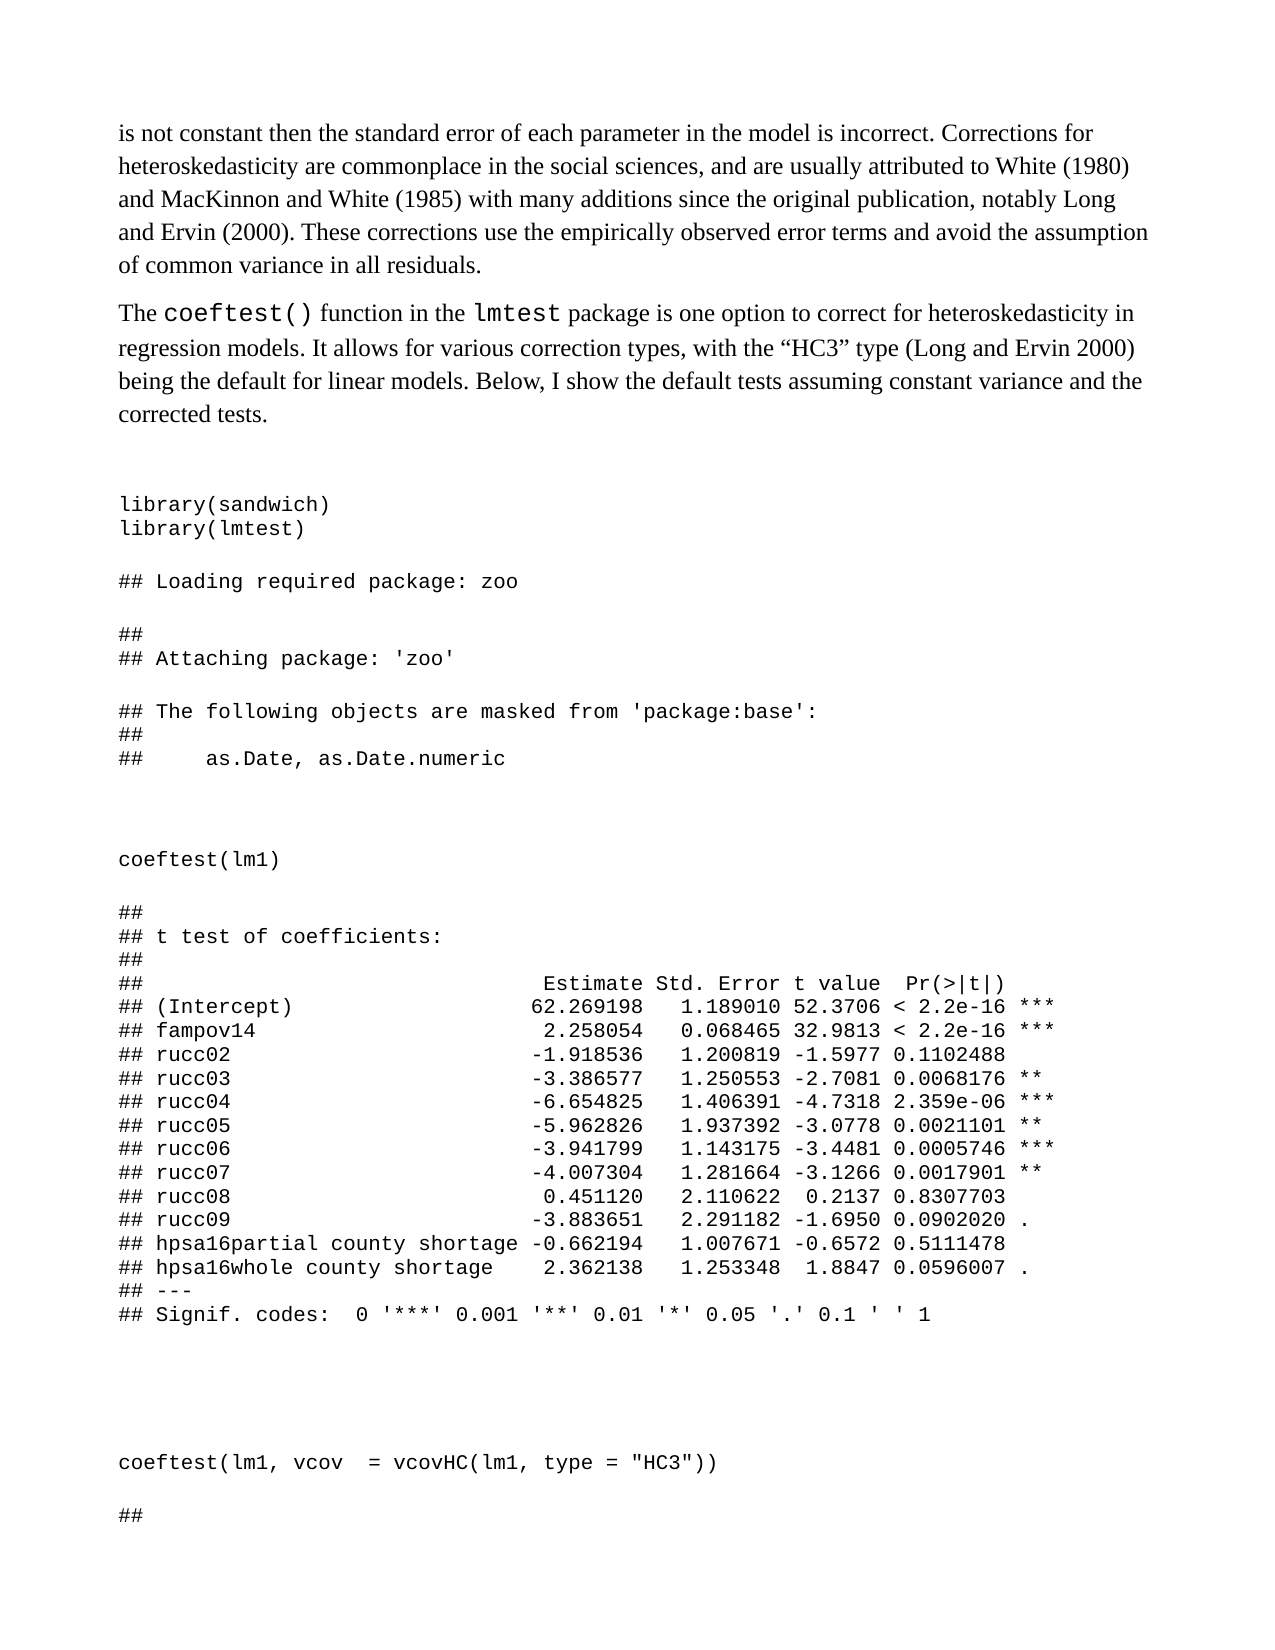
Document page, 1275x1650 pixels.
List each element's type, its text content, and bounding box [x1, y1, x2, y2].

text ## rucc09 -3.883651 2.291182 -1.6950 0.0902020 . [118, 1209, 1157, 1233]
text ## rucc06 -3.941799 1.143175 -3.4481 0.0005746 *** [118, 1138, 1157, 1162]
text coeftest(lm1) [118, 849, 1157, 872]
text ## (Intercept) 62.269198 1.189010 52.3706 < 2.2e-16 *** [118, 997, 1157, 1020]
text ## Loading required package: zoo [118, 571, 1157, 594]
text coeftest(lm1, vcov = vcovHC(lm1, type = "HC3")) [118, 1452, 1157, 1476]
text library(lmtest) [118, 518, 1157, 541]
text ## as.Date, as.Date.numeric [118, 748, 1157, 772]
text ## --- [118, 1280, 1157, 1304]
text ## fampov14 2.258054 0.068465 32.9813 < 2.2e-16 *** [118, 1020, 1157, 1044]
text is not constant then the standard error of each parameter in the model is incorrect. Corrections for heteroskedasticity are commonplace in the social sciences, and are usually attributed to White (1980) and MacKinnon and White (1985) with many additions since the original publication, notably Long and Ervin (2000). These corrections use the empirically observed error terms and avoid the assumption of common variance in all residuals. [118, 118, 1157, 279]
text ## rucc05 -5.962826 1.937392 -3.0778 0.0021101 ** [118, 1115, 1157, 1138]
text ## hpsa16partial county shortage -0.662194 1.007671 -0.6572 0.5111478 [118, 1233, 1157, 1257]
text ## [118, 624, 1157, 648]
text ## [118, 724, 1157, 748]
text ## rucc07 -4.007304 1.281664 -3.1266 0.0017901 ** [118, 1162, 1157, 1186]
text ## [118, 949, 1157, 973]
text ## Estimate Std. Error t value Pr(>|t|) [118, 973, 1157, 997]
text ## rucc08 0.451120 2.110622 0.2137 0.8307703 [118, 1186, 1157, 1209]
text ## Attaching package: 'zoo' [118, 648, 1157, 671]
text ## hpsa16whole county shortage 2.362138 1.253348 1.8847 0.0596007 . [118, 1257, 1157, 1280]
text library(sandwich) [118, 494, 1157, 518]
text The coeftest() function in the lmtest package is one option to correct for heteroskedasticity in regression models. It allows for various correction types, with the “HC3” type (Long and Ervin 2000) being the default for linear models. Below, I show the default tests assuming constant variance and the corrected tests. [118, 298, 1157, 428]
text ## Signif. codes: 0 '***' 0.001 '**' 0.01 '*' 0.05 '.' 0.1 ' ' 1 [118, 1304, 1157, 1328]
text ## [118, 902, 1157, 926]
text ## t test of coefficients: [118, 926, 1157, 949]
text ## The following objects are masked from 'package:base': [118, 701, 1157, 724]
text ## rucc03 -3.386577 1.250553 -2.7081 0.0068176 ** [118, 1067, 1157, 1091]
text ## rucc04 -6.654825 1.406391 -4.7318 2.359e-06 *** [118, 1091, 1157, 1115]
text ## rucc02 -1.918536 1.200819 -1.5977 0.1102488 [118, 1044, 1157, 1067]
text ## [118, 1505, 1157, 1529]
